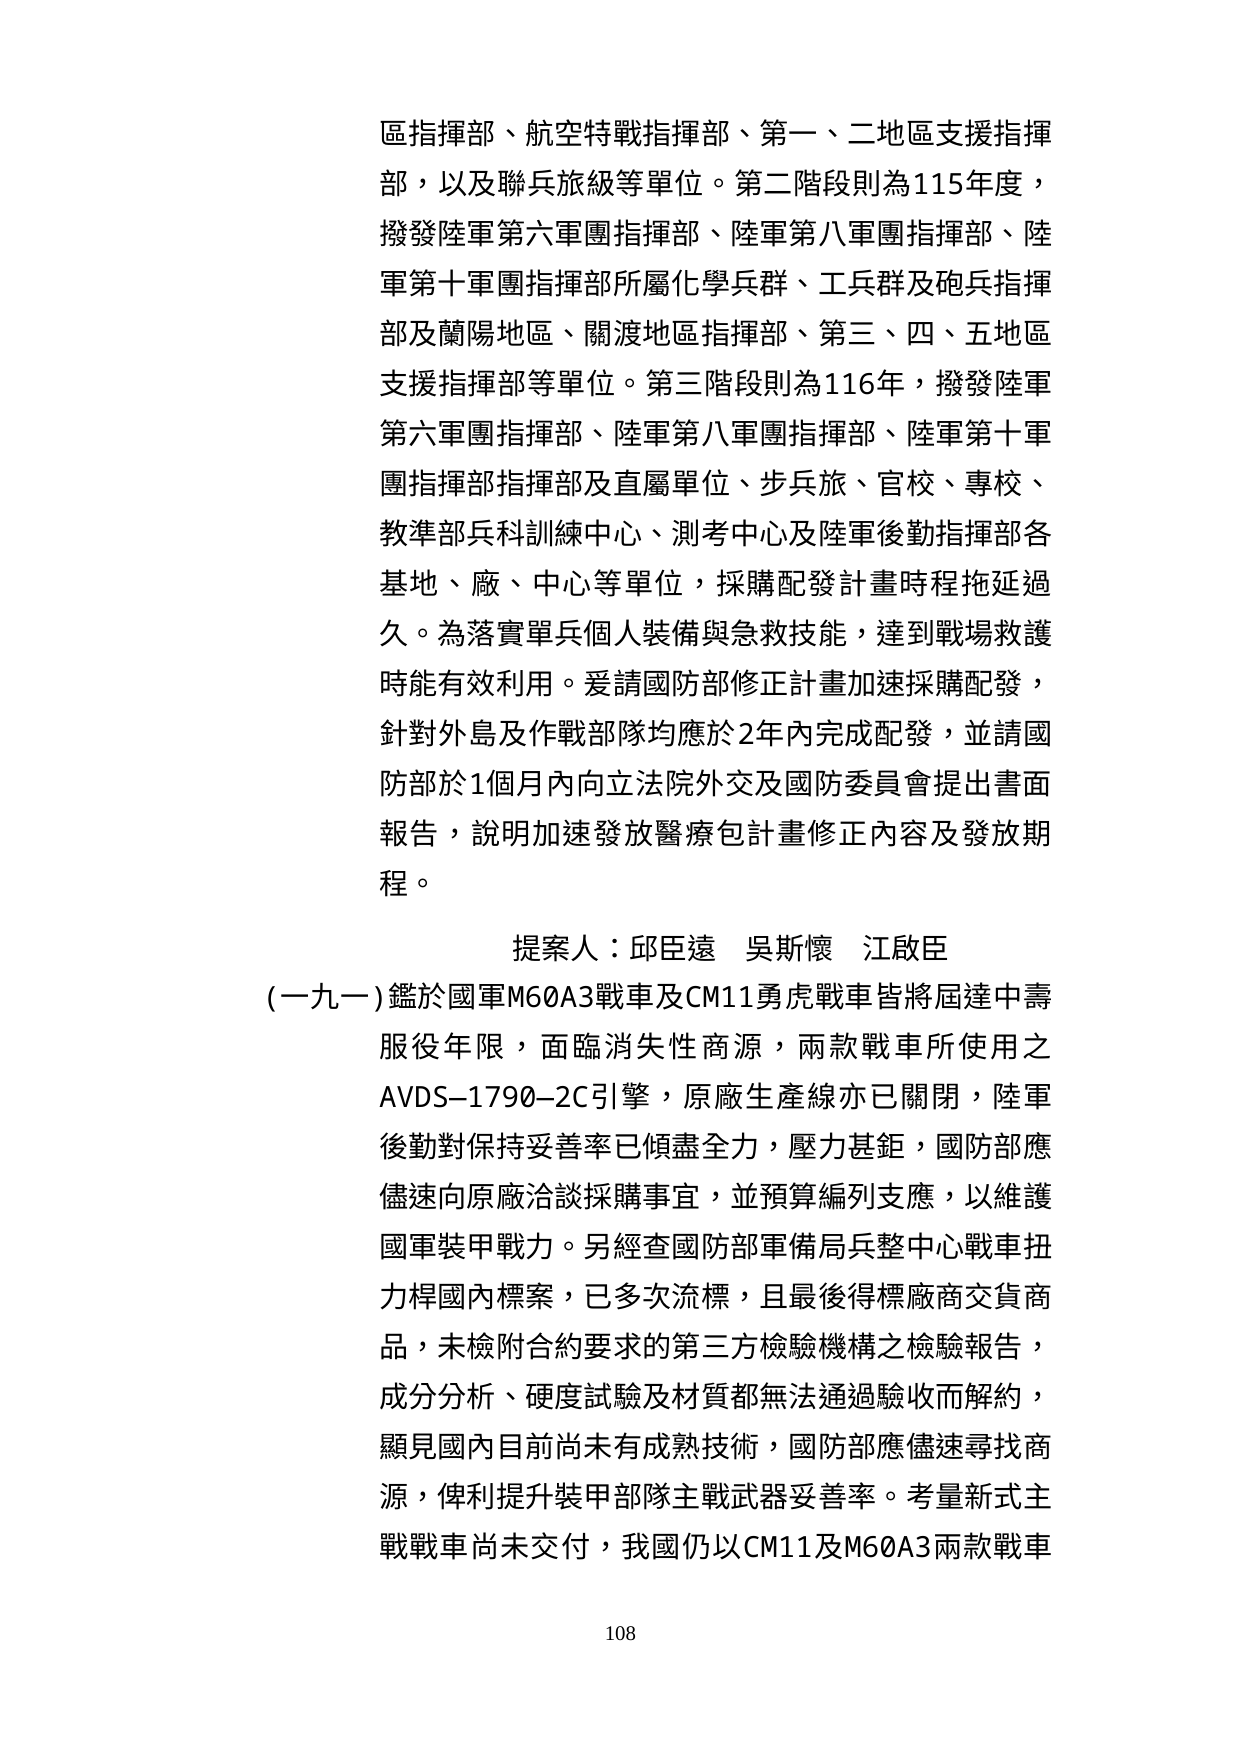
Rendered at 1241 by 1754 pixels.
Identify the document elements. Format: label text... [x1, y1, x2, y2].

text 區指揮部、航空特戰指揮部、第一、二地區支援指揮部，以及聯兵旅級等單位。第二階段則為115年度，撥發陸軍第六軍團指揮部、陸軍第八軍團指揮部、陸軍第十軍團指揮部所屬化學兵群、工兵群及砲兵指揮部及蘭陽地區、關渡地區指揮部、第三、四、五地區支援指揮部等單位。第三階段則為116年，撥發陸軍第六軍團指揮部、陸軍第八軍團指揮部、陸軍第十軍團指揮部指揮部及直屬單位、步兵旅、官校、專校、教準部兵科訓練中心、測考中心及陸軍後勤指揮部各基地、廠、中心等單位，採購配發計畫時程拖延過久。為落實單兵個人裝備與急救技能，達到戰場救護時能有效利用。爰請國防部修正計畫加速採購配發，針對外島及作戰部隊均應於2年內完成配發，並請國防部於1個月內向立法院外交及國防委員會提出書面報告，說明加速發放醫療包計畫修正內容及發放期程。 [262, 105, 1053, 905]
text 提案人：邱臣遠 吳斯懷 江啟臣 [512, 905, 1053, 967]
text (一九一)鑑於國軍M60A3戰車及CM11勇虎戰車皆將屆達中壽服役年限，面臨消失性商源，兩款戰車所使用之AVDS—1790—2C引擎，原廠生產線亦已關閉，陸軍後勤對保持妥善率已傾盡全力，壓力甚鉅，國防部應儘速向原廠洽談採購事宜，並預算編列支應，以維護國軍裝甲戰力。另經查國防部軍備局兵整中心戰車扭力桿國內標案，已多次流標，且最後得標廠商交貨商品，未檢附合約要求的第三方檢驗機構之檢驗報告，成分分析、硬度試驗及材質都無法通過驗收而解約，顯見國內目前尚未有成熟技術，國防部應儘速尋找商源，俾利提升裝甲部隊主戰武器妥善率。考量新式主戰戰車尚未交付，我國仍以CM11及M60A3兩款戰車 [262, 967, 1053, 1567]
